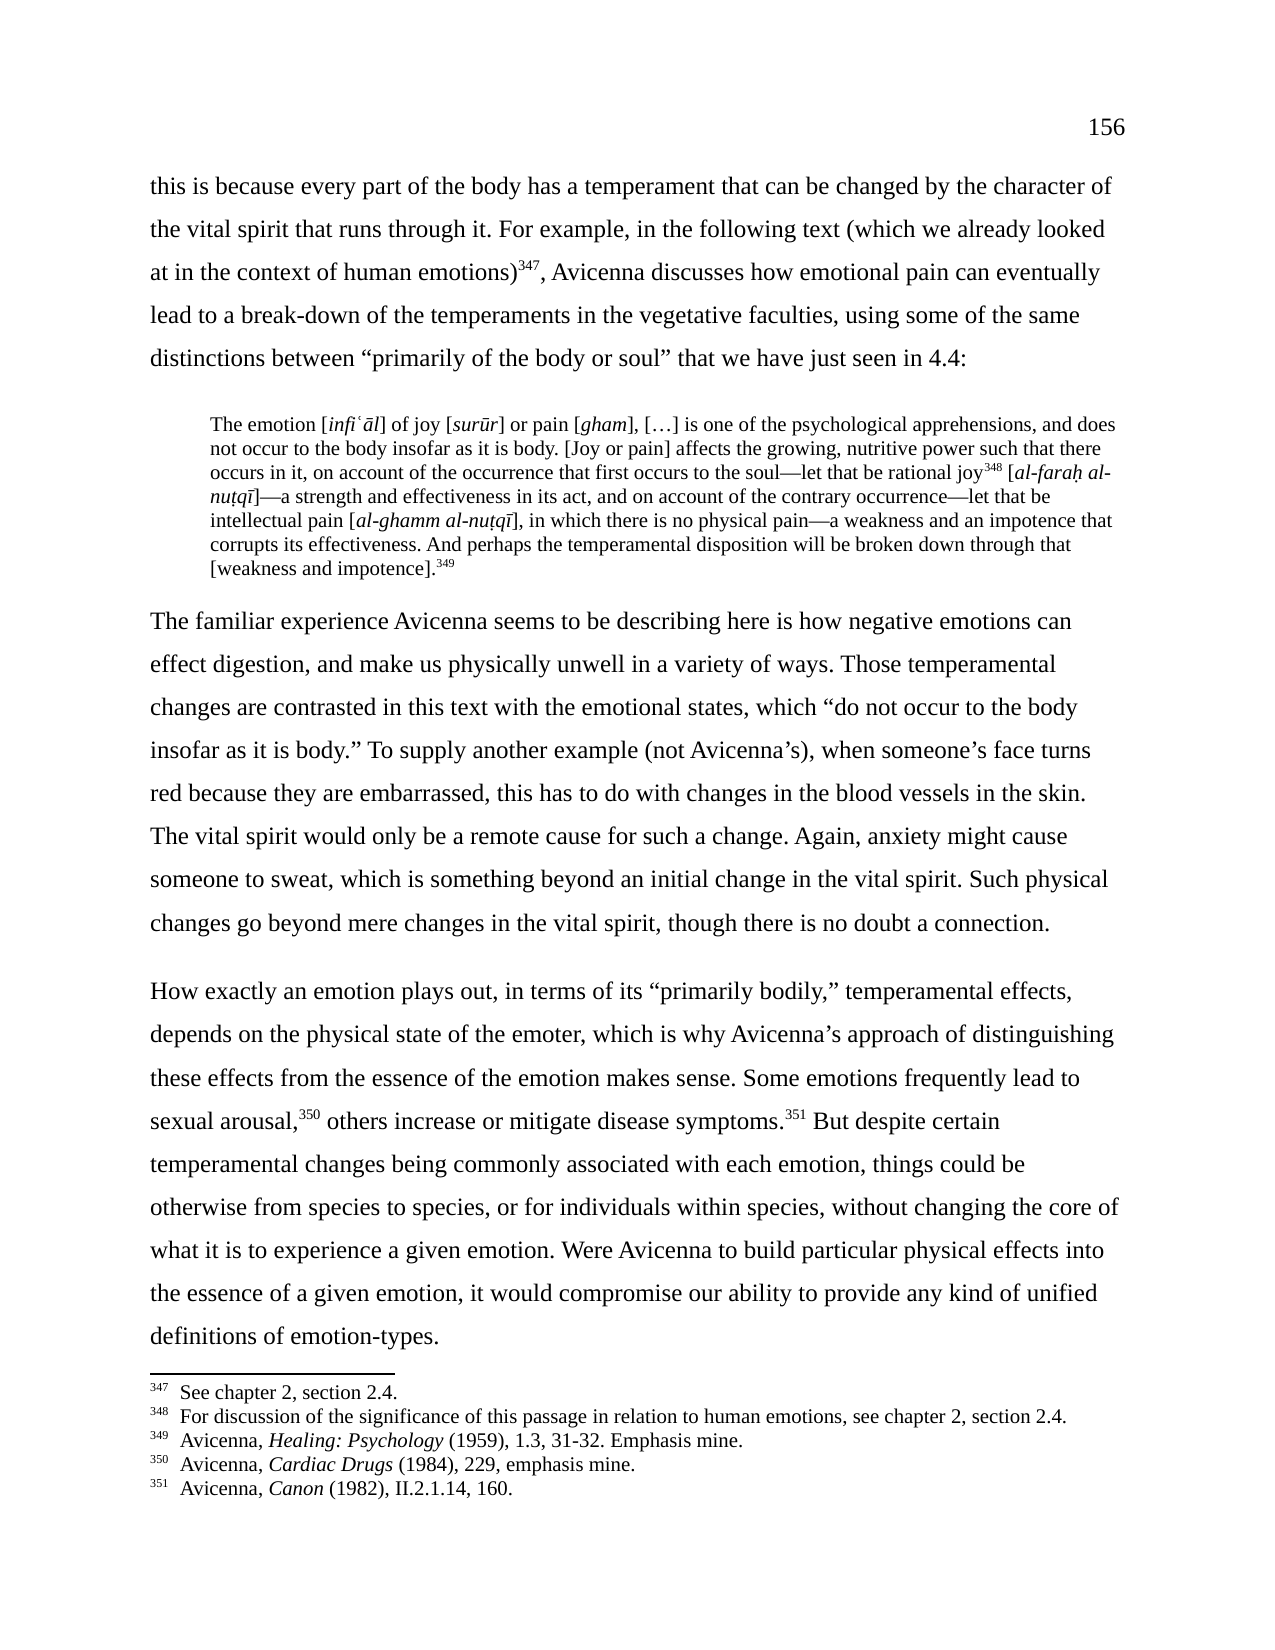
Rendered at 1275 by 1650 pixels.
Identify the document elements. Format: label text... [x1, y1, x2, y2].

text Avicenna, Canon (1982), II.2.1.14, 160. [150, 1476, 1125, 1500]
text See chapter 2, section 2.4. [150, 1380, 1125, 1404]
text For discussion of the significance of this passage in relation to human emotions, see chapter 2, section 2.4. [150, 1404, 1125, 1428]
text this is because every part of the body has a temperament that can be changed by the character of the vital spirit that runs through it. For example, in the following text (which we already looked at in the context of human emotions), Avicenna discusses how emotional pain can eventually lead to a break-down of the temperaments in the vegetative faculties, using some of the same distinctions between “primarily of the body or soul” that we have just seen in 4.4: [150, 171, 1125, 372]
text The emotion [infiʿāl] of joy [surūr] or pain [gham], […] is one of the psychological apprehensions, and does not occur to the body insofar as it is body. [Joy or pain] affects the growing, nutritive power such that there occurs in it, on account of the occurrence that first occurs to the soul—let that be rational joy [al-faraḥ al-nuṭqī]—a strength and effectiveness in its act, and on account of the contrary occurrence—let that be intellectual pain [al-ghamm al-nuṭqī], in which there is no physical pain—a weakness and an impotence that corrupts its effectiveness. And perhaps the temperamental disposition will be broken down through that [weakness and impotence]. [210, 412, 1125, 580]
text Avicenna, Cardiac Drugs (1984), 229, emphasis mine. [150, 1452, 1125, 1476]
text Avicenna, Healing: Psychology (1959), 1.3, 31-32. Emphasis mine. [150, 1428, 1125, 1452]
text The familiar experience Avicenna seems to be describing here is how negative emotions can effect digestion, and make us physically unwell in a variety of ways. Those temperamental changes are contrasted in this text with the emotional states, which “do not occur to the body insofar as it is body.” To supply another example (not Avicenna’s), when someone’s face turns red because they are embarrassed, this has to do with changes in the blood vessels in the skin. The vital spirit would only be a remote cause for such a change. Again, anxiety might cause someone to sweat, which is something beyond an initial change in the vital spirit. Such physical changes go beyond mere changes in the vital spirit, though there is no doubt a connection. [150, 606, 1125, 936]
text How exactly an emotion plays out, in terms of its “primarily bodily,” temperamental effects, depends on the physical state of the emoter, which is why Avicenna’s approach of distinguishing these effects from the essence of the emotion makes sense. Some emotions frequently lead to sexual arousal, others increase or mitigate disease symptoms. But despite certain temperamental changes being commonly associated with each emotion, things could be otherwise from species to species, or for individuals within species, without changing the core of what it is to experience a given emotion. Were Avicenna to build particular physical effects into the essence of a given emotion, it would compromise our ability to provide any kind of unified definitions of emotion-types. [150, 976, 1125, 1350]
